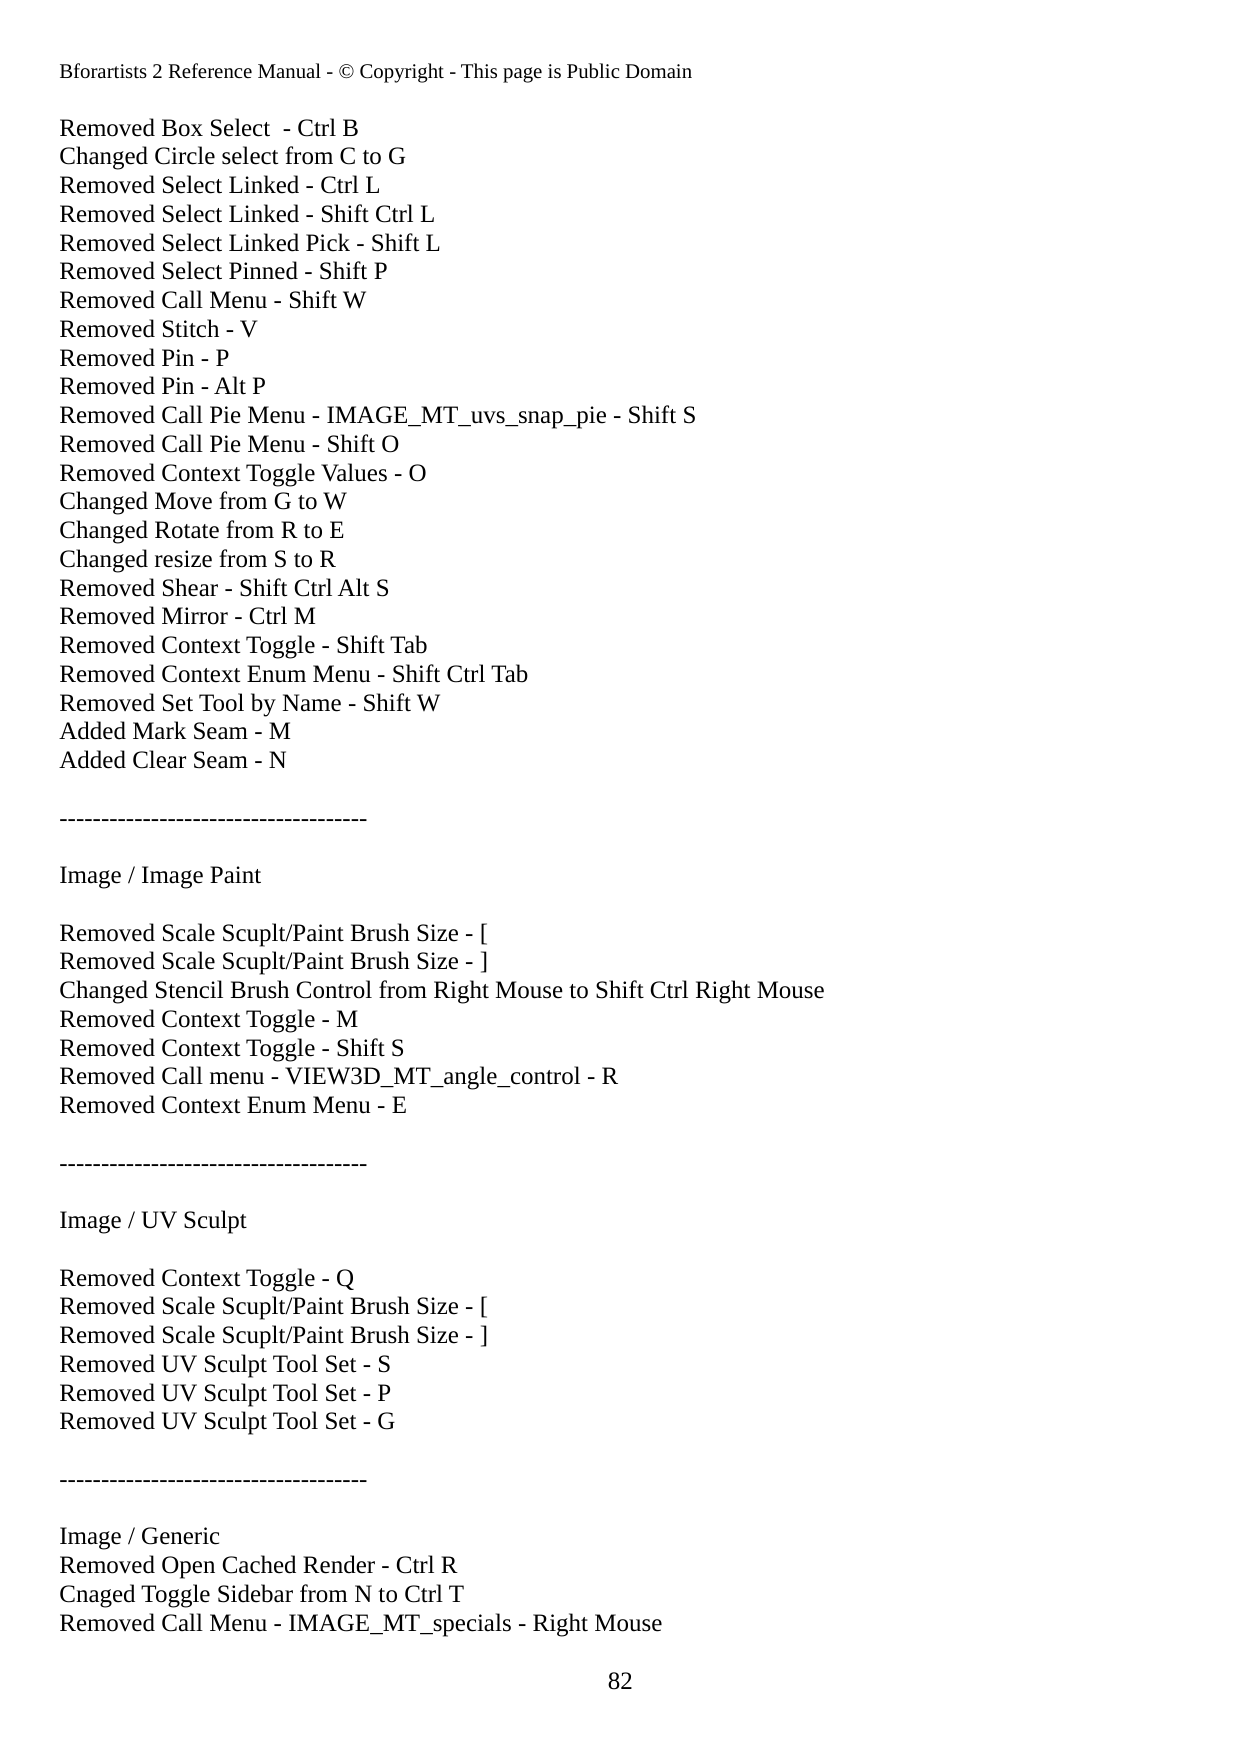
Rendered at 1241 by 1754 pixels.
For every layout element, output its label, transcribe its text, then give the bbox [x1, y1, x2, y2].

text Removed Context Toggle Values - O [59, 458, 1181, 486]
text Removed Context Toggle - Shift Tab [59, 630, 1181, 659]
text Added Mark Seam - M [59, 716, 1181, 745]
text Added Clear Seam - N [59, 745, 1181, 774]
text Removed Stitch - V [59, 314, 1181, 343]
text Cnaged Toggle Sidebar from N to Ctrl T [59, 1579, 1181, 1608]
text Removed Call Pie Menu - IMAGE_MT_uvs_snap_pie - Shift S [59, 400, 1181, 429]
text Removed Set Tool by Name - Shift W [59, 688, 1181, 716]
text Removed Select Linked - Ctrl L [59, 170, 1181, 199]
text ------------------------------------- [59, 1148, 1181, 1176]
text Changed Move from G to W [59, 486, 1181, 515]
text Changed resize from S to R [59, 544, 1181, 573]
text Removed Context Toggle - Shift S [59, 1033, 1181, 1061]
text Removed Scale Scuplt/Paint Brush Size - [ [59, 918, 1181, 946]
text Removed Context Enum Menu - Shift Ctrl Tab [59, 659, 1181, 688]
text Removed Call Menu - IMAGE_MT_specials - Right Mouse [59, 1608, 1181, 1636]
text ------------------------------------- [59, 1464, 1181, 1493]
text Removed Box Select - Ctrl B [59, 113, 1181, 141]
text Image / UV Sculpt [59, 1205, 1181, 1234]
text Changed Circle select from C to G [59, 141, 1181, 170]
text Removed Context Toggle - Q [59, 1263, 1181, 1291]
text Removed Call Pie Menu - Shift O [59, 429, 1181, 458]
text Removed Select Linked Pick - Shift L [59, 228, 1181, 256]
text Removed Call menu - VIEW3D_MT_angle_control - R [59, 1061, 1181, 1090]
text Removed Shear - Shift Ctrl Alt S [59, 573, 1181, 601]
text Removed Scale Scuplt/Paint Brush Size - ] [59, 946, 1181, 975]
text Removed Call Menu - Shift W [59, 285, 1181, 314]
text Removed Pin - Alt P [59, 371, 1181, 400]
text Changed Stencil Brush Control from Right Mouse to Shift Ctrl Right Mouse [59, 975, 1181, 1004]
text Removed Mirror - Ctrl M [59, 601, 1181, 630]
text Removed Select Pinned - Shift P [59, 256, 1181, 285]
text Removed Scale Scuplt/Paint Brush Size - [ [59, 1291, 1181, 1320]
text Removed Context Enum Menu - E [59, 1090, 1181, 1119]
text Removed UV Sculpt Tool Set - S [59, 1349, 1181, 1378]
text ------------------------------------- [59, 803, 1181, 831]
text Removed Select Linked - Shift Ctrl L [59, 199, 1181, 228]
text Removed UV Sculpt Tool Set - G [59, 1406, 1181, 1435]
text Removed Scale Scuplt/Paint Brush Size - ] [59, 1320, 1181, 1349]
text Changed Rotate from R to E [59, 515, 1181, 544]
text Image / Image Paint [59, 860, 1181, 889]
text Removed Open Cached Render - Ctrl R [59, 1550, 1181, 1579]
text Removed Pin - P [59, 343, 1181, 371]
text Removed UV Sculpt Tool Set - P [59, 1378, 1181, 1406]
text Removed Context Toggle - M [59, 1004, 1181, 1033]
text Image / Generic [59, 1521, 1181, 1550]
